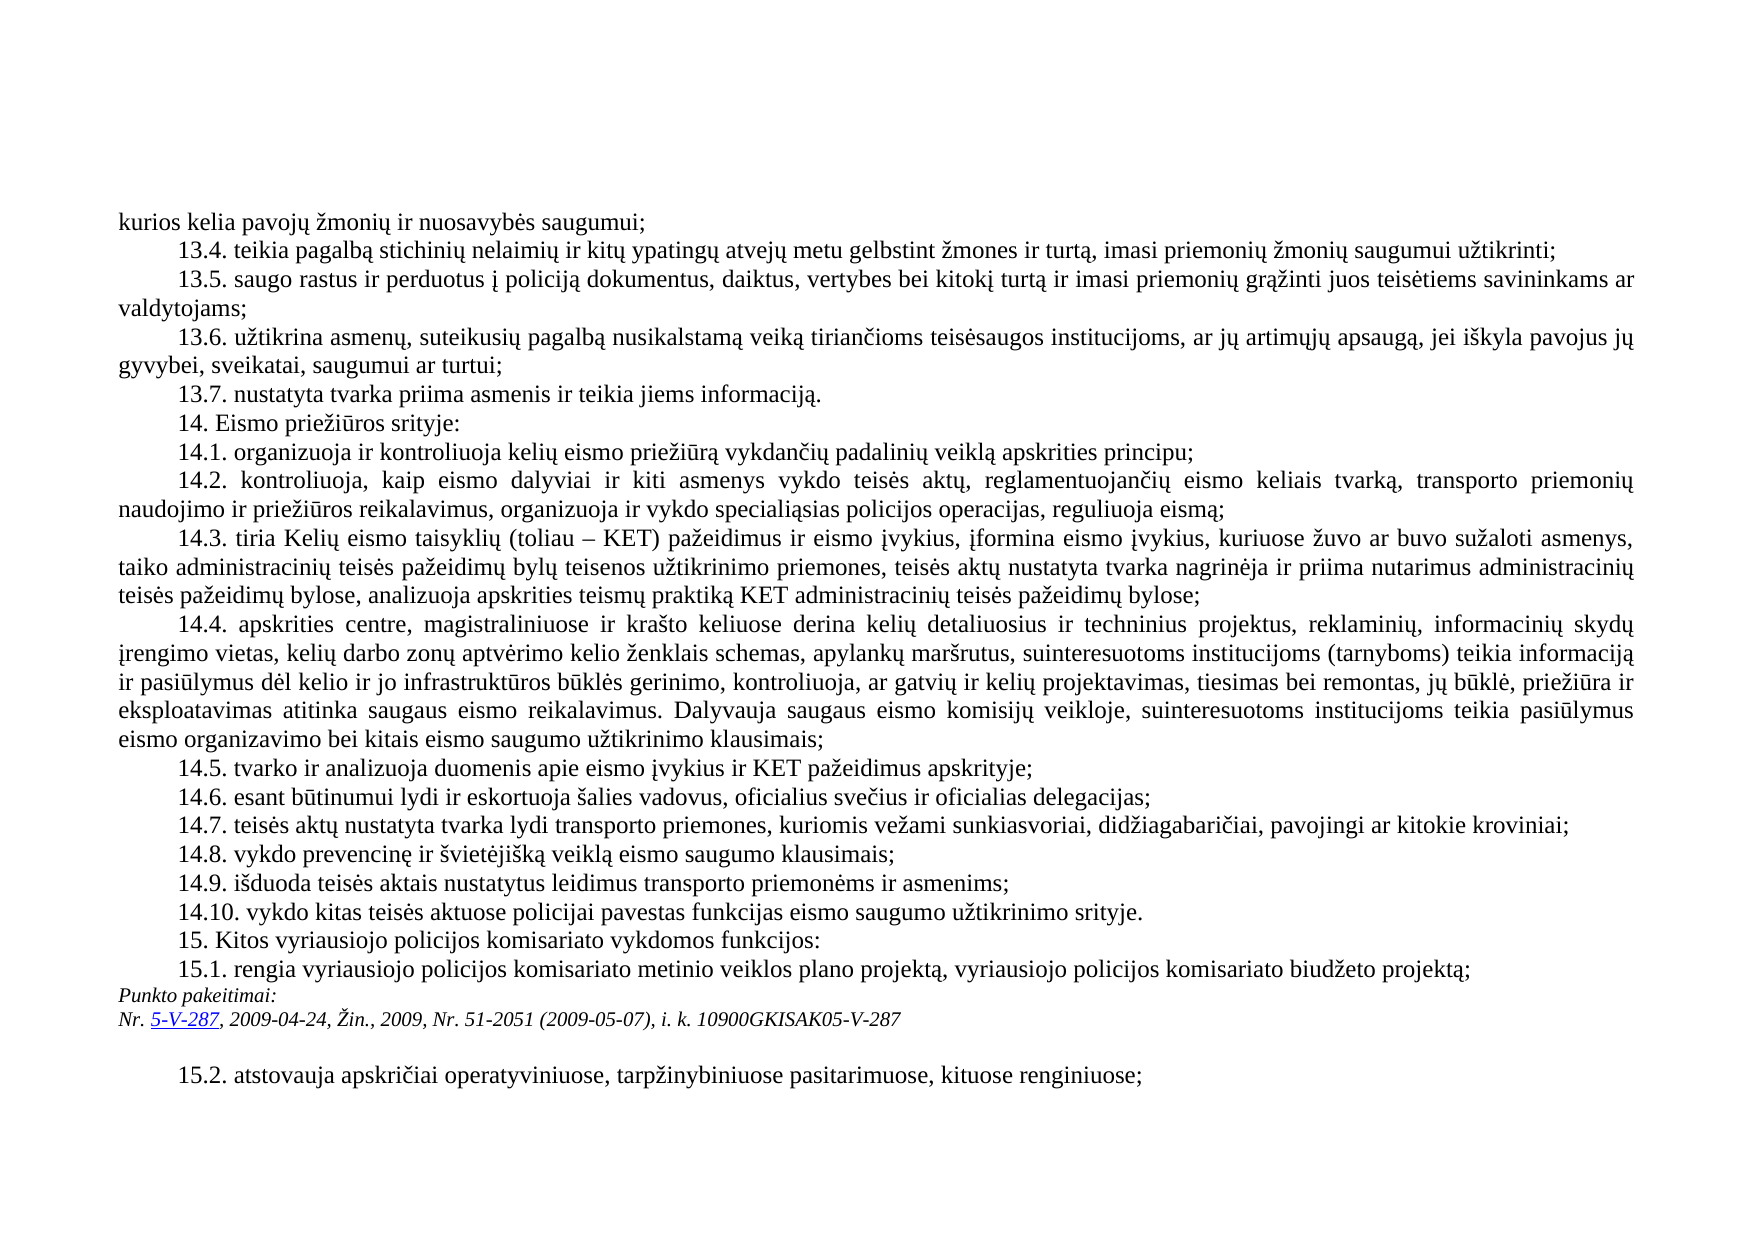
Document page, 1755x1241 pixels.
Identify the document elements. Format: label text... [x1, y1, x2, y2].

text 14. Eismo priežiūros srityje: [118, 408, 1636, 437]
text 13.4. teikia pagalbą stichinių nelaimių ir kitų ypatingų atvejų metu gelbstint žmones ir turtą, imasi priemonių žmonių saugumui užtikrinti; [118, 235, 1636, 264]
text 14.7. teisės aktų nustatyta tvarka lydi transporto priemones, kuriomis vežami sunkiasvoriai, didžiagabaričiai, pavojingi ar kitokie kroviniai; [118, 810, 1636, 839]
text 14.4. apskrities centre, magistraliniuose ir krašto keliuose derina kelių detaliuosius ir techninius projektus, reklaminių, informacinių skydų įrengimo vietas, kelių darbo zonų aptvėrimo kelio ženklais schemas, apylankų maršrutus, suinteresuotoms institucijoms (tarnyboms) teikia informaciją ir pasiūlymus dėl kelio ir jo infrastruktūros būklės gerinimo, kontroliuoja, ar gatvių ir kelių projektavimas, tiesimas bei remontas, jų būklė, priežiūra ir eksploatavimas atitinka saugaus eismo reikalavimus. Dalyvauja saugaus eismo komisijų veikloje, suinteresuotoms institucijoms teikia pasiūlymus eismo organizavimo bei kitais eismo saugumo užtikrinimo klausimais; [118, 609, 1636, 753]
text 15. Kitos vyriausiojo policijos komisariato vykdomos funkcijos: [118, 925, 1636, 954]
text Nr. 5-V-287, 2009-04-24, Žin., 2009, Nr. 51-2051 (2009-05-07), i. k. 10900GKISAK05-V-287 [118, 1007, 1636, 1031]
text 14.10. vykdo kitas teisės aktuose policijai pavestas funkcijas eismo saugumo užtikrinimo srityje. [118, 897, 1636, 925]
text 13.6. užtikrina asmenų, suteikusių pagalbą nusikalstamą veiką tiriančioms teisėsaugos institucijoms, ar jų artimųjų apsaugą, jei iškyla pavojus jų gyvybei, sveikatai, saugumui ar turtui; [118, 322, 1636, 379]
text 14.3. tiria Kelių eismo taisyklių (toliau – KET) pažeidimus ir eismo įvykius, įformina eismo įvykius, kuriuose žuvo ar buvo sužaloti asmenys, taiko administracinių teisės pažeidimų bylų teisenos užtikrinimo priemones, teisės aktų nustatyta tvarka nagrinėja ir priima nutarimus administracinių teisės pažeidimų bylose, analizuoja apskrities teismų praktiką KET administracinių teisės pažeidimų bylose; [118, 523, 1636, 609]
text 14.2. kontroliuoja, kaip eismo dalyviai ir kiti asmenys vykdo teisės aktų, reglamentuojančių eismo keliais tvarką, transporto priemonių naudojimo ir priežiūros reikalavimus, organizuoja ir vykdo specialiąsias policijos operacijas, reguliuoja eismą; [118, 465, 1636, 523]
text 13.7. nustatyta tvarka priima asmenis ir teikia jiems informaciją. [118, 379, 1636, 408]
text 14.1. organizuoja ir kontroliuoja kelių eismo priežiūrą vykdančių padalinių veiklą apskrities principu; [118, 437, 1636, 465]
text 14.8. vykdo prevencinę ir švietėjišką veiklą eismo saugumo klausimais; [118, 839, 1636, 868]
text 13.5. saugo rastus ir perduotus į policiją dokumentus, daiktus, vertybes bei kitokį turtą ir imasi priemonių grąžinti juos teisėtiems savininkams ar valdytojams; [118, 264, 1636, 322]
text Punkto pakeitimai: [118, 983, 1636, 1007]
text kurios kelia pavojų žmonių ir nuosavybės saugumui; [118, 207, 1636, 235]
text 15.2. atstovauja apskričiai operatyviniuose, tarpžinybiniuose pasitarimuose, kituose renginiuose; [118, 1060, 1636, 1088]
text 14.5. tvarko ir analizuoja duomenis apie eismo įvykius ir KET pažeidimus apskrityje; [118, 753, 1636, 782]
text 15.1. rengia vyriausiojo policijos komisariato metinio veiklos plano projektą, vyriausiojo policijos komisariato biudžeto projektą; [118, 954, 1636, 983]
text 14.9. išduoda teisės aktais nustatytus leidimus transporto priemonėms ir asmenims; [118, 868, 1636, 897]
text 14.6. esant būtinumui lydi ir eskortuoja šalies vadovus, oficialius svečius ir oficialias delegacijas; [118, 782, 1636, 810]
